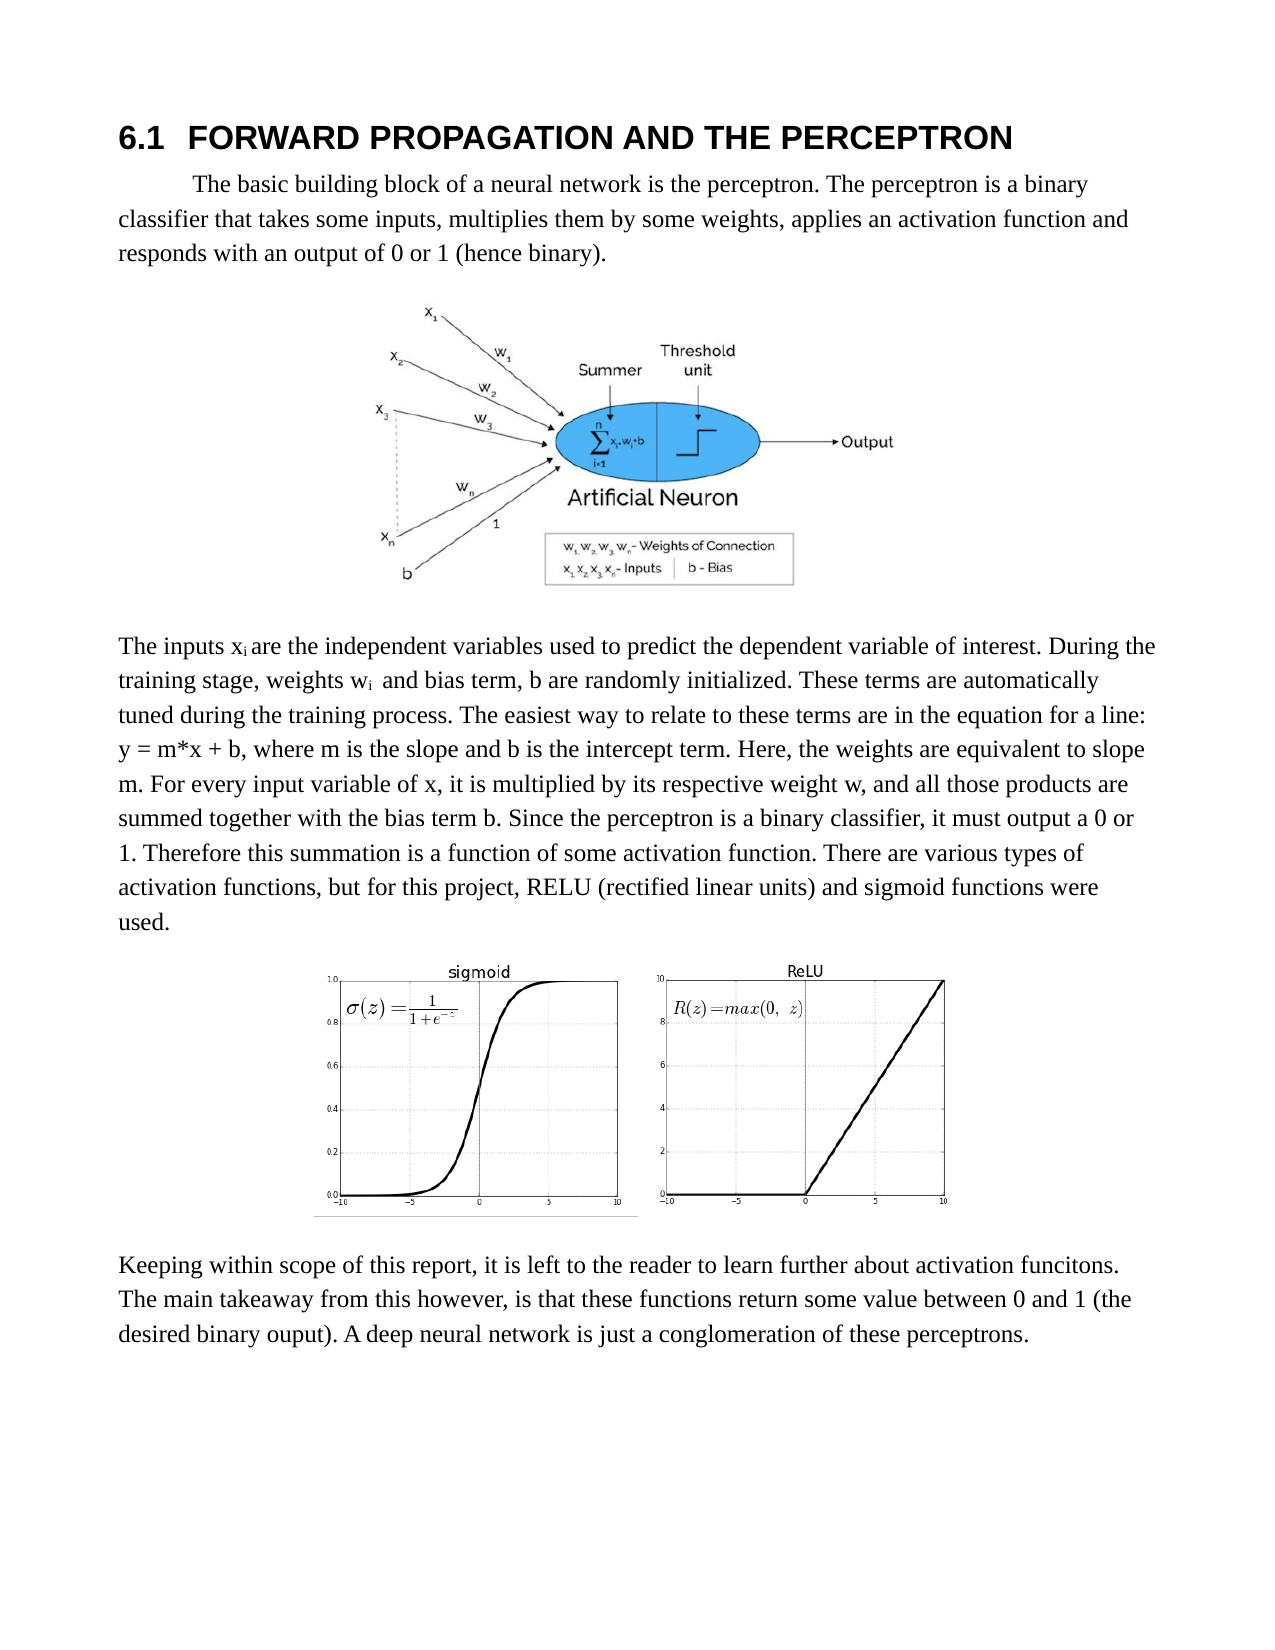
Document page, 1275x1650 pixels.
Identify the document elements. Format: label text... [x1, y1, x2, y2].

text Keeping within scope of this report, it is left to the reader to learn further about activation funcitons. The main takeaway from this however, is that these functions return some value between 0 and 1 (the desired binary ouput). A deep neural network is just a conglomeration of these perceptrons. [118, 1250, 1157, 1348]
text The basic building block of a neural network is the perceptron. The perceptron is a binary classifier that takes some inputs, multiplies them by some weights, applies an activation function and responds with an output of 0 or 1 (hence binary). [118, 169, 1157, 267]
picture [345, 284, 917, 615]
subtitle FORWARD PROPAGATION AND THE PERCEPTRON [118, 118, 1157, 157]
picture [313, 955, 962, 1217]
text The inputs xi are the independent variables used to predict the dependent variable of interest. During the training stage, weights wi and bias term, b are randomly initialized. These terms are automatically tuned during the training process. The easiest way to relate to these terms are in the equation for a line: y = m*x + b, where m is the slope and b is the intercept term. Here, the weights are equivalent to slope m. For every input variable of x, it is multiplied by its respective weight w, and all those products are summed together with the bias term b. Since the perceptron is a binary classifier, it must output a 0 or 1. Therefore this summation is a function of some activation function. There are various types of activation functions, but for this project, RELU (rectified linear units) and sigmoid functions were used. [118, 631, 1157, 935]
